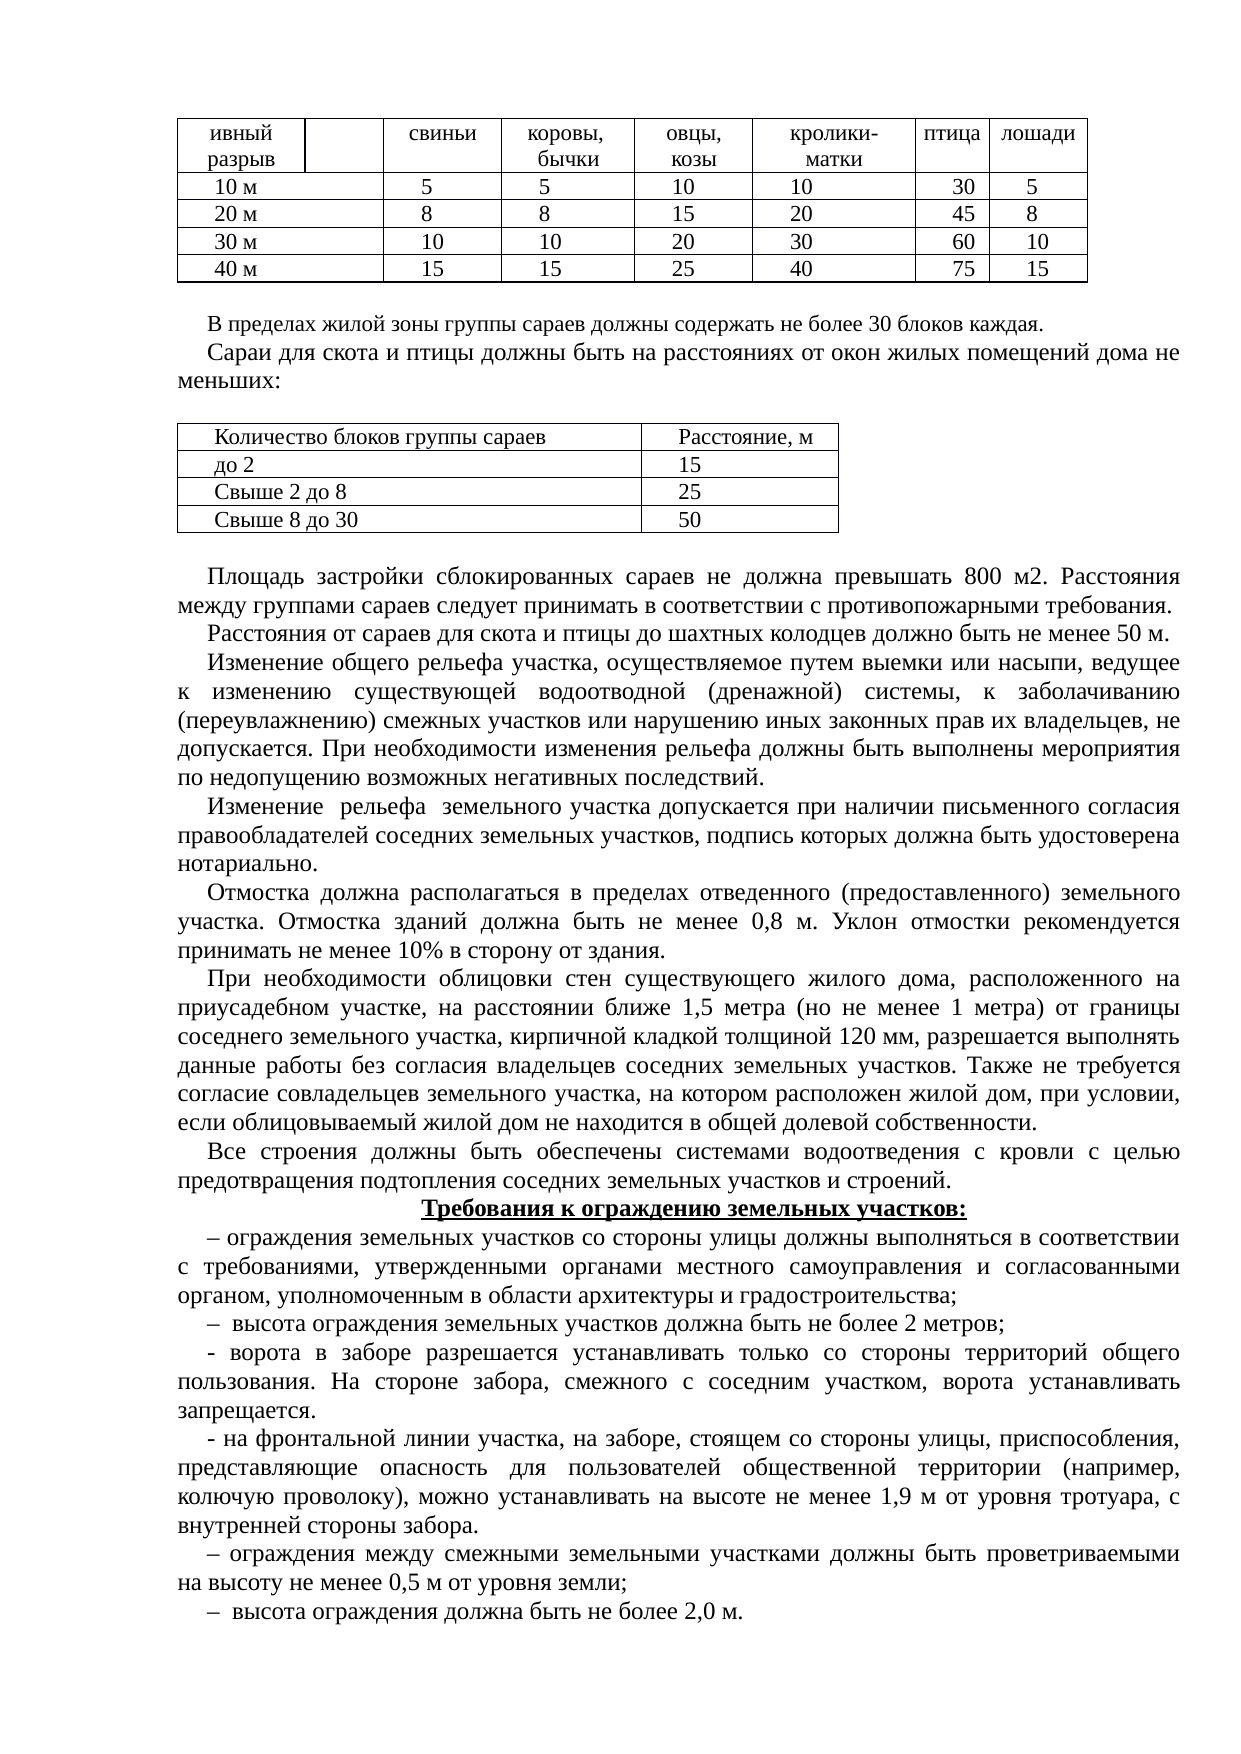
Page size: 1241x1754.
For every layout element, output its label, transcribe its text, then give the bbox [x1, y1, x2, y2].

table_cell 10 [502, 228, 634, 254]
table_cell 15 [990, 255, 1087, 281]
table_cell 10 [635, 173, 752, 199]
table_cell Свыше 2 до 8 [178, 478, 641, 504]
table_cell Свыше 8 до 30 [178, 506, 641, 532]
table_cell 20 м [178, 200, 383, 227]
table_cell 10 [753, 173, 915, 199]
table_cell 8 [502, 200, 634, 227]
table_cell 40 [753, 255, 915, 281]
table_cell 15 [642, 451, 838, 477]
table_cell 10 м [178, 173, 383, 199]
text В пределах жилой зоны группы сараев должны содержать не более 30 блоков каждая. [177, 311, 1181, 337]
text Расстояния от сараев для скота и птицы до шахтных колодцев должно быть не менее 50 м. [177, 618, 1181, 647]
table_cell 8 [990, 200, 1087, 227]
text – ограждения земельных участков со стороны улицы должны выполняться в соответствии с требованиями, утвержденными органами местного самоуправления и согласованными органом, уполномоченным в области архитектуры и градостроительства; [177, 1222, 1181, 1308]
table_header ивный разрыв [178, 119, 304, 172]
text Отмостка должна располагаться в пределах отведенного (предоставленного) земельного участка. Отмостка зданий должна быть не менее 0,8 м. Уклон отмостки рекомендуется принимать не менее 10% в сторону от здания. [177, 877, 1181, 963]
table_cell 5 [990, 173, 1087, 199]
table_header Расстояние, м [642, 424, 838, 450]
table_cell 5 [384, 173, 501, 199]
table_cell до 2 [178, 451, 641, 477]
table_cell кролики- матки [753, 119, 915, 172]
table_cell 8 [384, 200, 501, 227]
text При необходимости облицовки стен существующего жилого дома, расположенного на приусадебном участке, на расстоянии ближе 1,5 метра (но не менее 1 метра) от границы соседнего земельного участка, кирпичной кладкой толщиной 120 мм, разрешается выполнять данные работы без согласия владельцев соседних земельных участков. Также не требуется согласие совладельцев земельного участка, на котором расположен жилой дом, при условии, если облицовываемый жилой дом не находится в общей долевой собственности. [177, 963, 1181, 1136]
text - ворота в заборе разрешается устанавливать только со стороны территорий общего пользования. На стороне забора, смежного с соседним участком, ворота устанавливать запрещается. [177, 1337, 1181, 1423]
table_cell 15 [635, 200, 752, 227]
table_cell 30 [916, 173, 989, 199]
text - на фронтальной линии участка, на заборе, стоящем со стороны улицы, приспособления, представляющие опасность для пользователей общественной территории (например, колючую проволоку), можно устанавливать на высоте не менее 1,9 м от уровня тротуара, с внутренней стороны забора. [177, 1423, 1181, 1538]
table_cell птица [916, 119, 989, 172]
table_cell 10 [990, 228, 1087, 254]
text Изменение общего рельефа участка, осуществляемое путем выемки или насыпи, ведущее к изменению существующей водоотводной (дренажной) системы, к заболачиванию (переувлажнению) смежных участков или нарушению иных законных прав их владельцев, не допускается. При необходимости изменения рельефа должны быть выполнены мероприятия по недопущению возможных негативных последствий. [177, 647, 1181, 791]
text – ограждения между смежными земельными участками должны быть проветриваемыми на высоту не менее 0,5 м от уровня земли; [177, 1538, 1181, 1596]
text Все строения должны быть обеспечены системами водоотведения с кровли с целью предотвращения подтопления соседних земельных участков и строений. [177, 1136, 1181, 1193]
table_cell 45 [916, 200, 989, 227]
table_cell 30 [753, 228, 915, 254]
table_cell 30 м [178, 228, 383, 254]
table_cell 40 м [178, 255, 383, 281]
table_cell 5 [502, 173, 634, 199]
table_cell 15 [384, 255, 501, 281]
table_cell 75 [916, 255, 989, 281]
table_cell 25 [642, 478, 838, 504]
text – высота ограждения должна быть не более 2,0 м. [177, 1596, 1181, 1625]
table_cell 15 [502, 255, 634, 281]
table_cell 50 [642, 506, 838, 532]
text Сараи для скота и птицы должны быть на расстояниях от окон жилых помещений дома не меньших: [177, 337, 1181, 394]
table_cell 60 [916, 228, 989, 254]
table_header Количество блоков группы сараев [178, 424, 641, 450]
text Требования к ограждению земельных участков: [177, 1193, 1181, 1222]
table_cell коровы, бычки [502, 119, 634, 172]
table_cell 20 [753, 200, 915, 227]
text Площадь застройки сблокированных сараев не должна превышать 800 м2. Расстояния между группами сараев следует принимать в соответствии с противопожарными требования. [177, 561, 1181, 618]
table_cell 10 [384, 228, 501, 254]
table_cell овцы, козы [635, 119, 752, 172]
table_cell 20 [635, 228, 752, 254]
table_cell свиньи [384, 119, 501, 172]
text – высота ограждения земельных участков должна быть не более 2 метров; [177, 1308, 1181, 1337]
table_cell 25 [635, 255, 752, 281]
text Изменение рельефа земельного участка допускается при наличии письменного согласия правообладателей соседних земельных участков, подпись которых должна быть удостоверена нотариально. [177, 791, 1181, 877]
table_cell [306, 119, 383, 172]
table_cell лошади [990, 119, 1087, 172]
